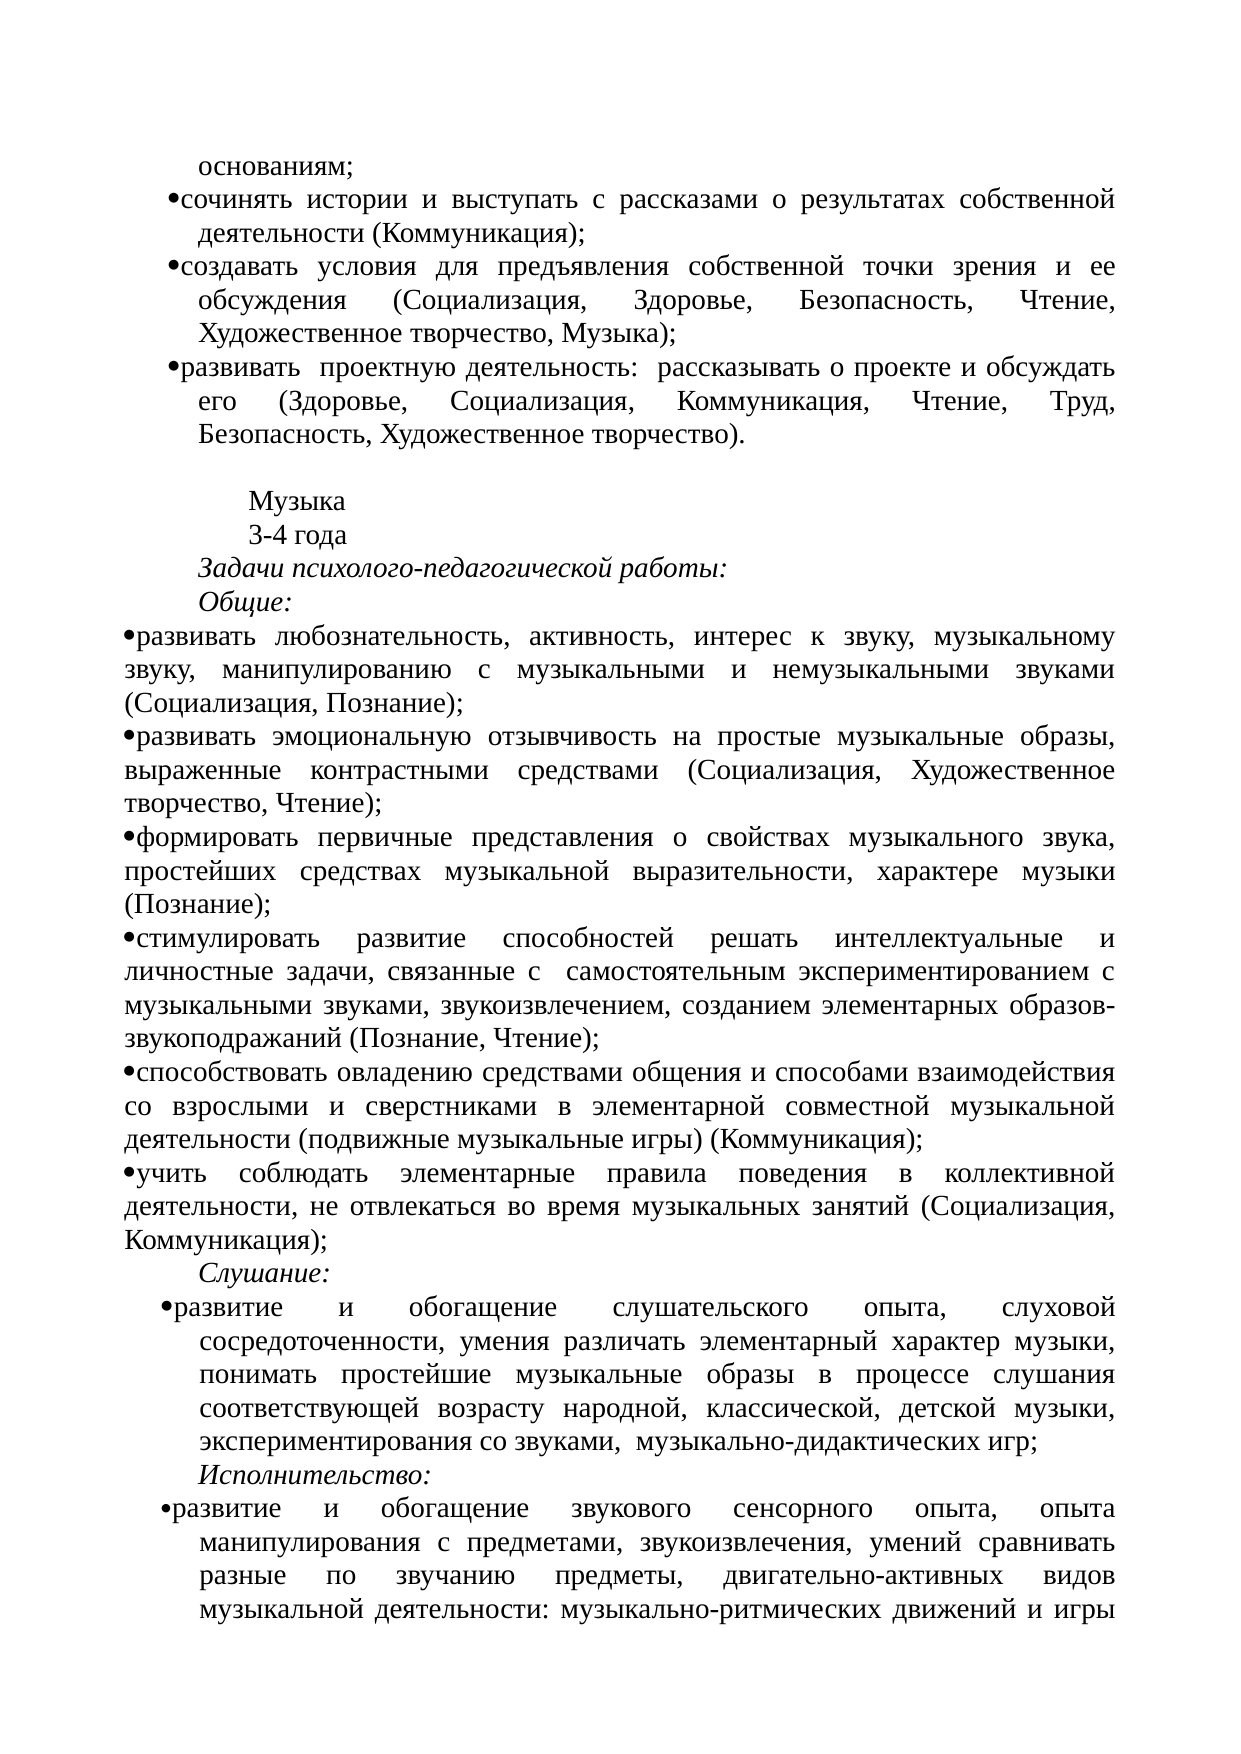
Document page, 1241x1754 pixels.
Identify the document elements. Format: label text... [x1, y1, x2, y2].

text Задачи психолого-педагогической работы: [124, 551, 1116, 584]
list способствовать овладению средствами общения и способами взаимодействия со взрослыми и сверстниками в элементарной совместной музыкальной деятельности (подвижные музыкальные игры) (Коммуникация); [124, 1054, 1116, 1155]
text Исполнительство: [124, 1457, 1116, 1490]
text Слушание: [124, 1256, 1116, 1289]
list сочинять истории и выступать с рассказами о результатах собственной деятельности (Коммуникация); [168, 181, 1117, 248]
list развивать любознательность, активность, интерес к звуку, музыкальному звуку, манипулированию с музыкальными и немузыкальными звуками (Социализация, Познание); [124, 618, 1116, 718]
list развитие и обогащение звукового сенсорного опыта, опыта манипулирования с предметами, звукоизвлечения, умений сравнивать разные по звучанию предметы, двигательно-активных видов музыкальной деятельности: музыкально-ритмических движений и игры [162, 1490, 1116, 1624]
text 3-4 года [248, 517, 1116, 551]
list развитие и обогащение слушательского опыта, слуховой сосредоточенности, умения различать элементарный характер музыки, понимать простейшие музыкальные образы в процессе слушания соответствующей возрасту народной, классической, детской музыки, экспериментирования со звуками, музыкально-дидактических игр; [162, 1289, 1116, 1457]
list учить соблюдать элементарные правила поведения в коллективной деятельности, не отвлекаться во время музыкальных занятий (Социализация, Коммуникация); [124, 1155, 1116, 1256]
list развивать эмоциональную отзывчивость на простые музыкальные образы, выраженные контрастными средствами (Социализация, Художественное творчество, Чтение); [124, 718, 1116, 819]
list развивать проектную деятельность: рассказывать о проекте и обсуждать его (Здоровье, Социализация, Коммуникация, Чтение, Труд, Безопасность, Художественное творчество). [168, 349, 1117, 450]
list основаниям; [168, 148, 1117, 181]
list стимулировать развитие способностей решать интеллектуальные и личностные задачи, связанные с самостоятельным экспериментированием с музыкальными звуками, звукоизвлечением, созданием элементарных образов-звукоподражаний (Познание, Чтение); [124, 920, 1116, 1054]
list создавать условия для предъявления собственной точки зрения и ее обсуждения (Социализация, Здоровье, Безопасность, Чтение, Художественное творчество, Музыка); [168, 248, 1117, 349]
text Общие: [124, 584, 1116, 618]
list формировать первичные представления о свойствах музыкального звука, простейших средствах музыкальной выразительности, характере музыки (Познание); [124, 819, 1116, 920]
text Музыка [248, 483, 1116, 517]
